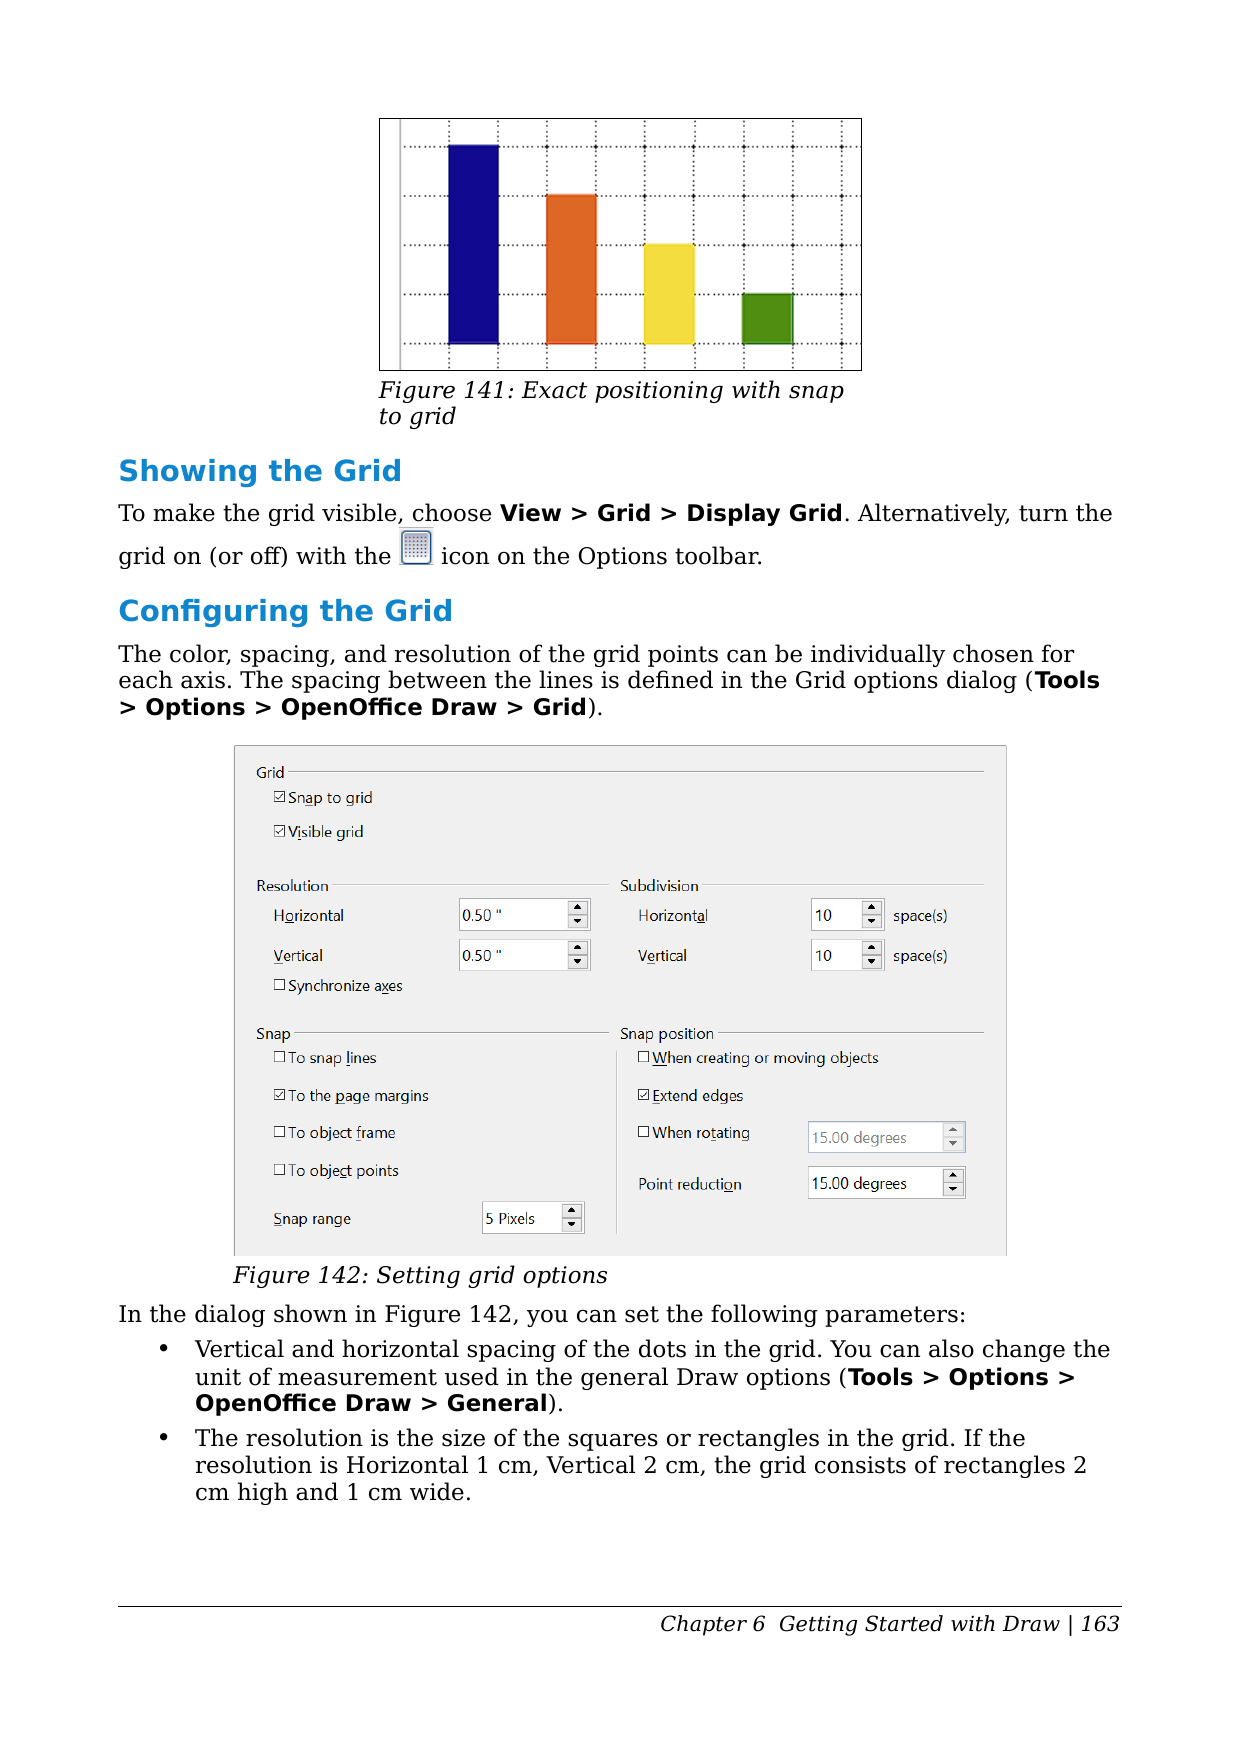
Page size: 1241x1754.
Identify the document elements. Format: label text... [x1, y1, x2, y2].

text Figure 8: Exact positioning with snap to grid [379, 377, 862, 430]
list The resolution is the size of the squares or rectangles in the grid. If the resolution is Horizontal 1 cm, Vertical 2 cm, the grid consists of rectangles 2 cm high and 1 cm wide. [156, 1423, 1122, 1506]
subtitle Configuring the Grid [118, 594, 1122, 628]
picture [380, 119, 861, 370]
list In the dialog shown in Figure 9, you can set the following parameters: [118, 1302, 1122, 1328]
text To make the grid visible, choose View > Grid > Display Grid. Alternatively, turn the grid on (or off) with the icon on the Options toolbar. [118, 501, 1122, 570]
text The color, spacing, and resolution of the grid points can be individually chosen for each axis. The spacing between the lines is defined in the Grid options dialog (Tools > Options > OpenOffice Draw > Grid). [118, 641, 1122, 721]
picture [233, 745, 1007, 1256]
subtitle Showing the Grid [118, 454, 1122, 488]
picture [399, 527, 434, 565]
text Figure 9: Setting grid options [233, 1262, 1007, 1289]
list Vertical and horizontal spacing of the dots in the grid. You can also change the unit of measurement used in the general Draw options (Tools > Options > OpenOffice Draw > General). [156, 1335, 1122, 1417]
